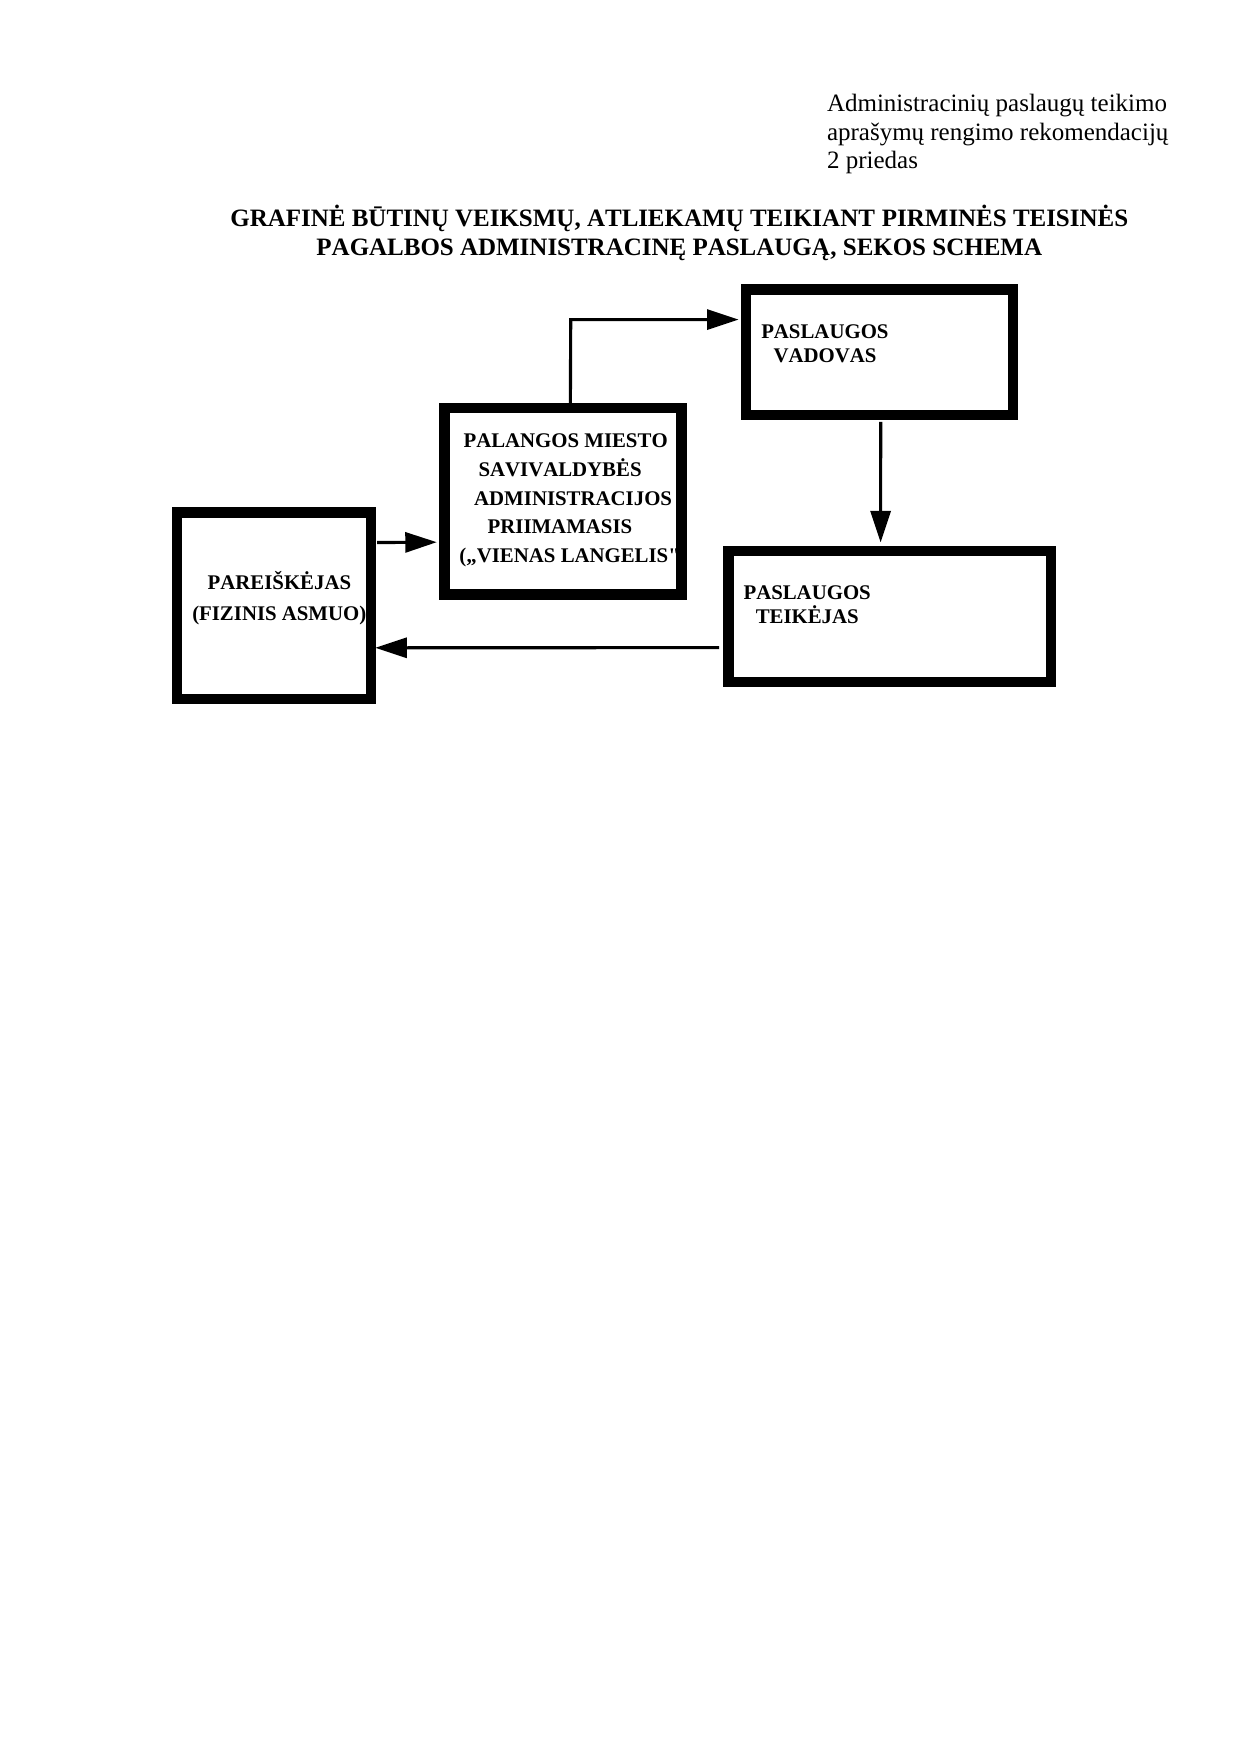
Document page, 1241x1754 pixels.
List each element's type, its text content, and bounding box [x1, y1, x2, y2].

text GRAFINĖ BŪTINŲ VEIKSMŲ, ATLIEKAMŲ TEIKIANT PIRMINĖS TEISINĖS PAGALBOS administracinę paslaugą, SEKOS SCHEMA [177, 203, 1181, 261]
text Administracinių paslaugų teikimo [177, 88, 1181, 117]
text aprašymų rengimo rekomendacijų [177, 117, 1181, 145]
text 2 priedas [177, 145, 1181, 174]
